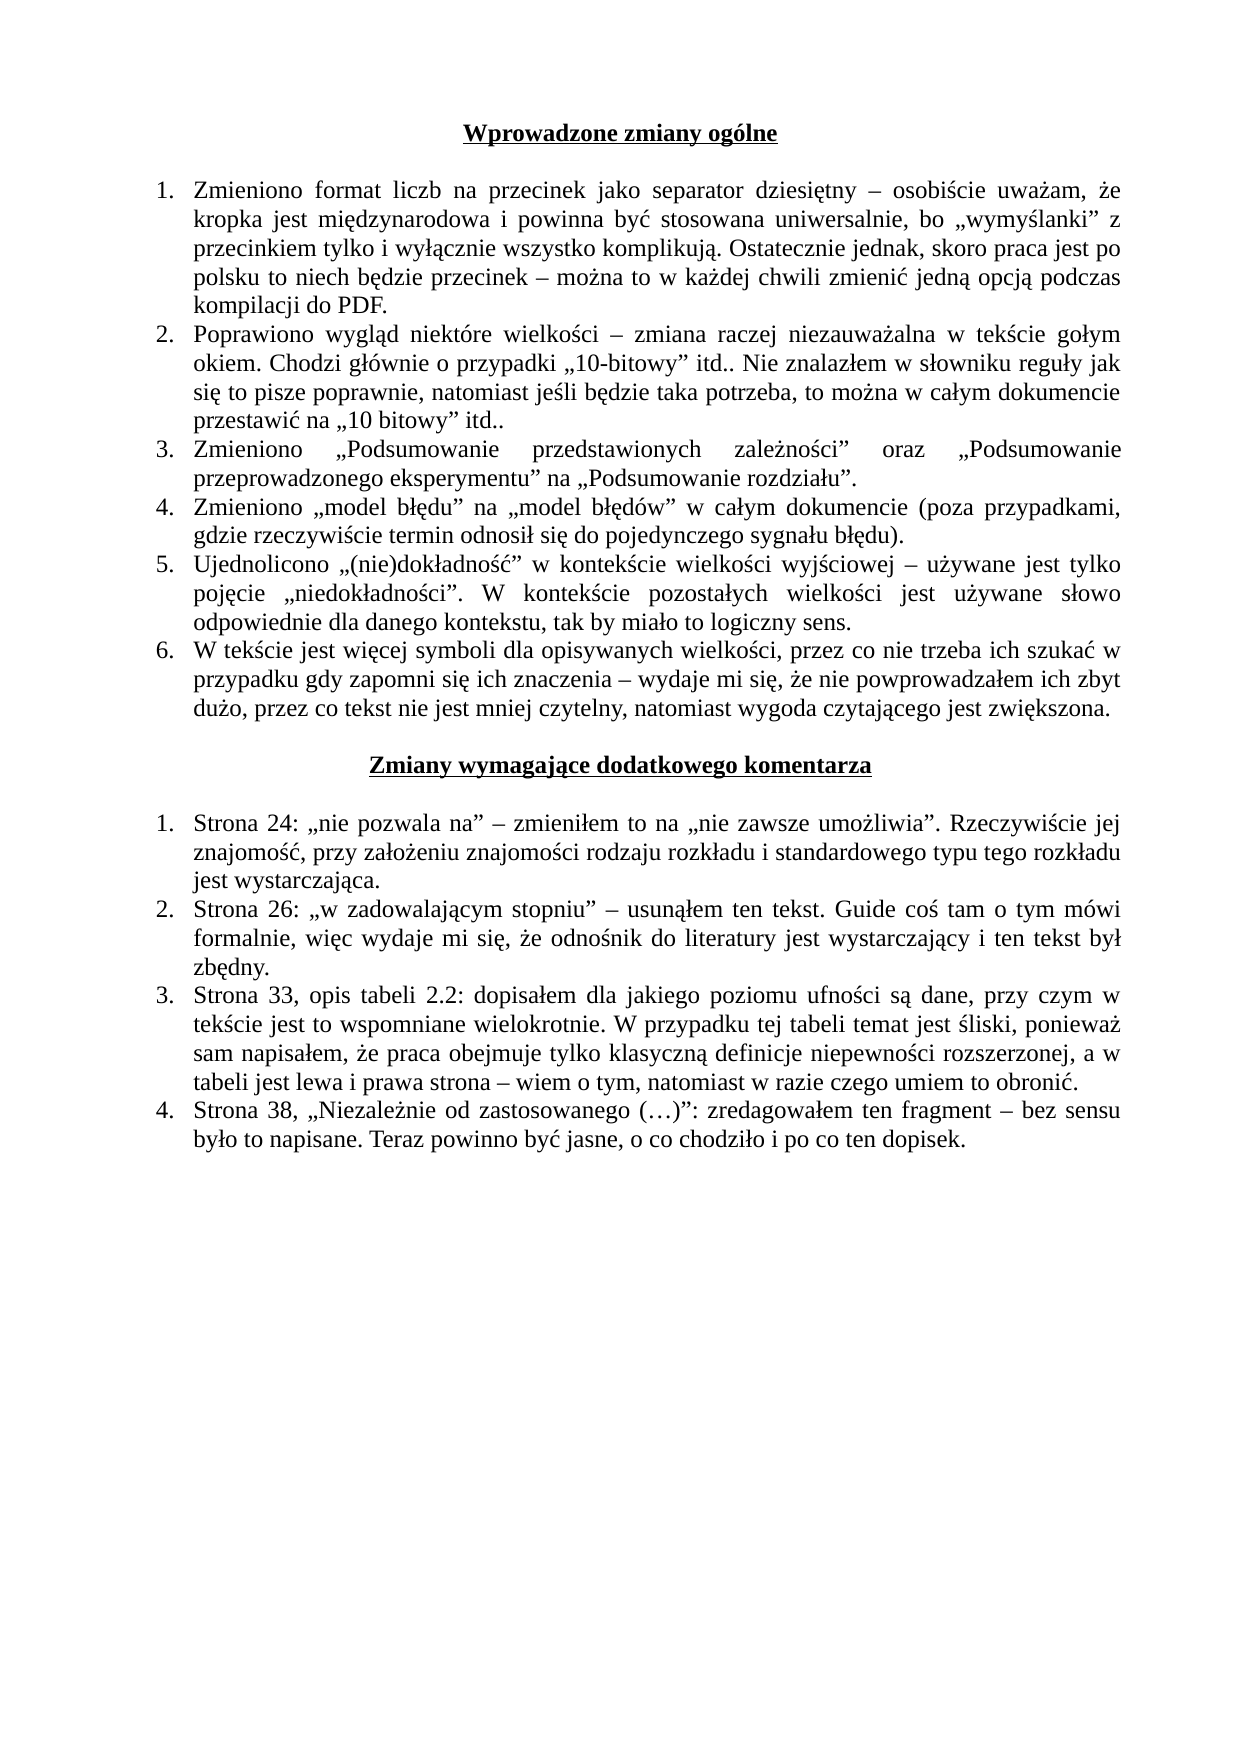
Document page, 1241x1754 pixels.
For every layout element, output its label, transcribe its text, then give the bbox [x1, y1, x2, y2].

list Poprawiono wygląd niektóre wielkości – zmiana raczej niezauważalna w tekście gołym okiem. Chodzi głównie o przypadki „10-bitowy” itd.. Nie znalazłem w słowniku reguły jak się to pisze poprawnie, natomiast jeśli będzie taka potrzeba, to można w całym dokumencie przestawić na „10 bitowy” itd.. [156, 319, 1122, 434]
text Wprowadzone zmiany ogólne [118, 118, 1122, 147]
list Zmieniono „model błędu” na „model błędów” w całym dokumencie (poza przypadkami, gdzie rzeczywiście termin odnosił się do pojedynczego sygnału błędu). [156, 492, 1122, 549]
list W tekście jest więcej symboli dla opisywanych wielkości, przez co nie trzeba ich szukać w przypadku gdy zapomni się ich znaczenia – wydaje mi się, że nie powprowadzałem ich zbyt dużo, przez co tekst nie jest mniej czytelny, natomiast wygoda czytającego jest zwiększona. [156, 636, 1122, 722]
text Zmiany wymagające dodatkowego komentarza [118, 751, 1122, 779]
list Strona 33, opis tabeli 2.2: dopisałem dla jakiego poziomu ufności są dane, przy czym w tekście jest to wspomniane wielokrotnie. W przypadku tej tabeli temat jest śliski, ponieważ sam napisałem, że praca obejmuje tylko klasyczną definicje niepewności rozszerzonej, a w tabeli jest lewa i prawa strona – wiem o tym, natomiast w razie czego umiem to obronić. [156, 981, 1122, 1096]
list Strona 24: „nie pozwala na” – zmieniłem to na „nie zawsze umożliwia”. Rzeczywiście jej znajomość, przy założeniu znajomości rodzaju rozkładu i standardowego typu tego rozkładu jest wystarczająca. [156, 808, 1122, 894]
list Strona 26: „w zadowalającym stopniu” – usunąłem ten tekst. Guide coś tam o tym mówi formalnie, więc wydaje mi się, że odnośnik do literatury jest wystarczający i ten tekst był zbędny. [156, 894, 1122, 981]
list Zmieniono format liczb na przecinek jako separator dziesiętny – osobiście uważam, że kropka jest międzynarodowa i powinna być stosowana uniwersalnie, bo „wymyślanki” z przecinkiem tylko i wyłącznie wszystko komplikują. Ostatecznie jednak, skoro praca jest po polsku to niech będzie przecinek – można to w każdej chwili zmienić jedną opcją podczas kompilacji do PDF. [156, 176, 1122, 319]
list Zmieniono „Podsumowanie przedstawionych zależności” oraz „Podsumowanie przeprowadzonego eksperymentu” na „Podsumowanie rozdziału”. [156, 434, 1122, 492]
list Ujednolicono „(nie)dokładność” w kontekście wielkości wyjściowej – używane jest tylko pojęcie „niedokładności”. W kontekście pozostałych wielkości jest używane słowo odpowiednie dla danego kontekstu, tak by miało to logiczny sens. [156, 549, 1122, 636]
list Strona 38, „Niezależnie od zastosowanego (…)”: zredagowałem ten fragment – bez sensu było to napisane. Teraz powinno być jasne, o co chodziło i po co ten dopisek. [156, 1096, 1122, 1153]
